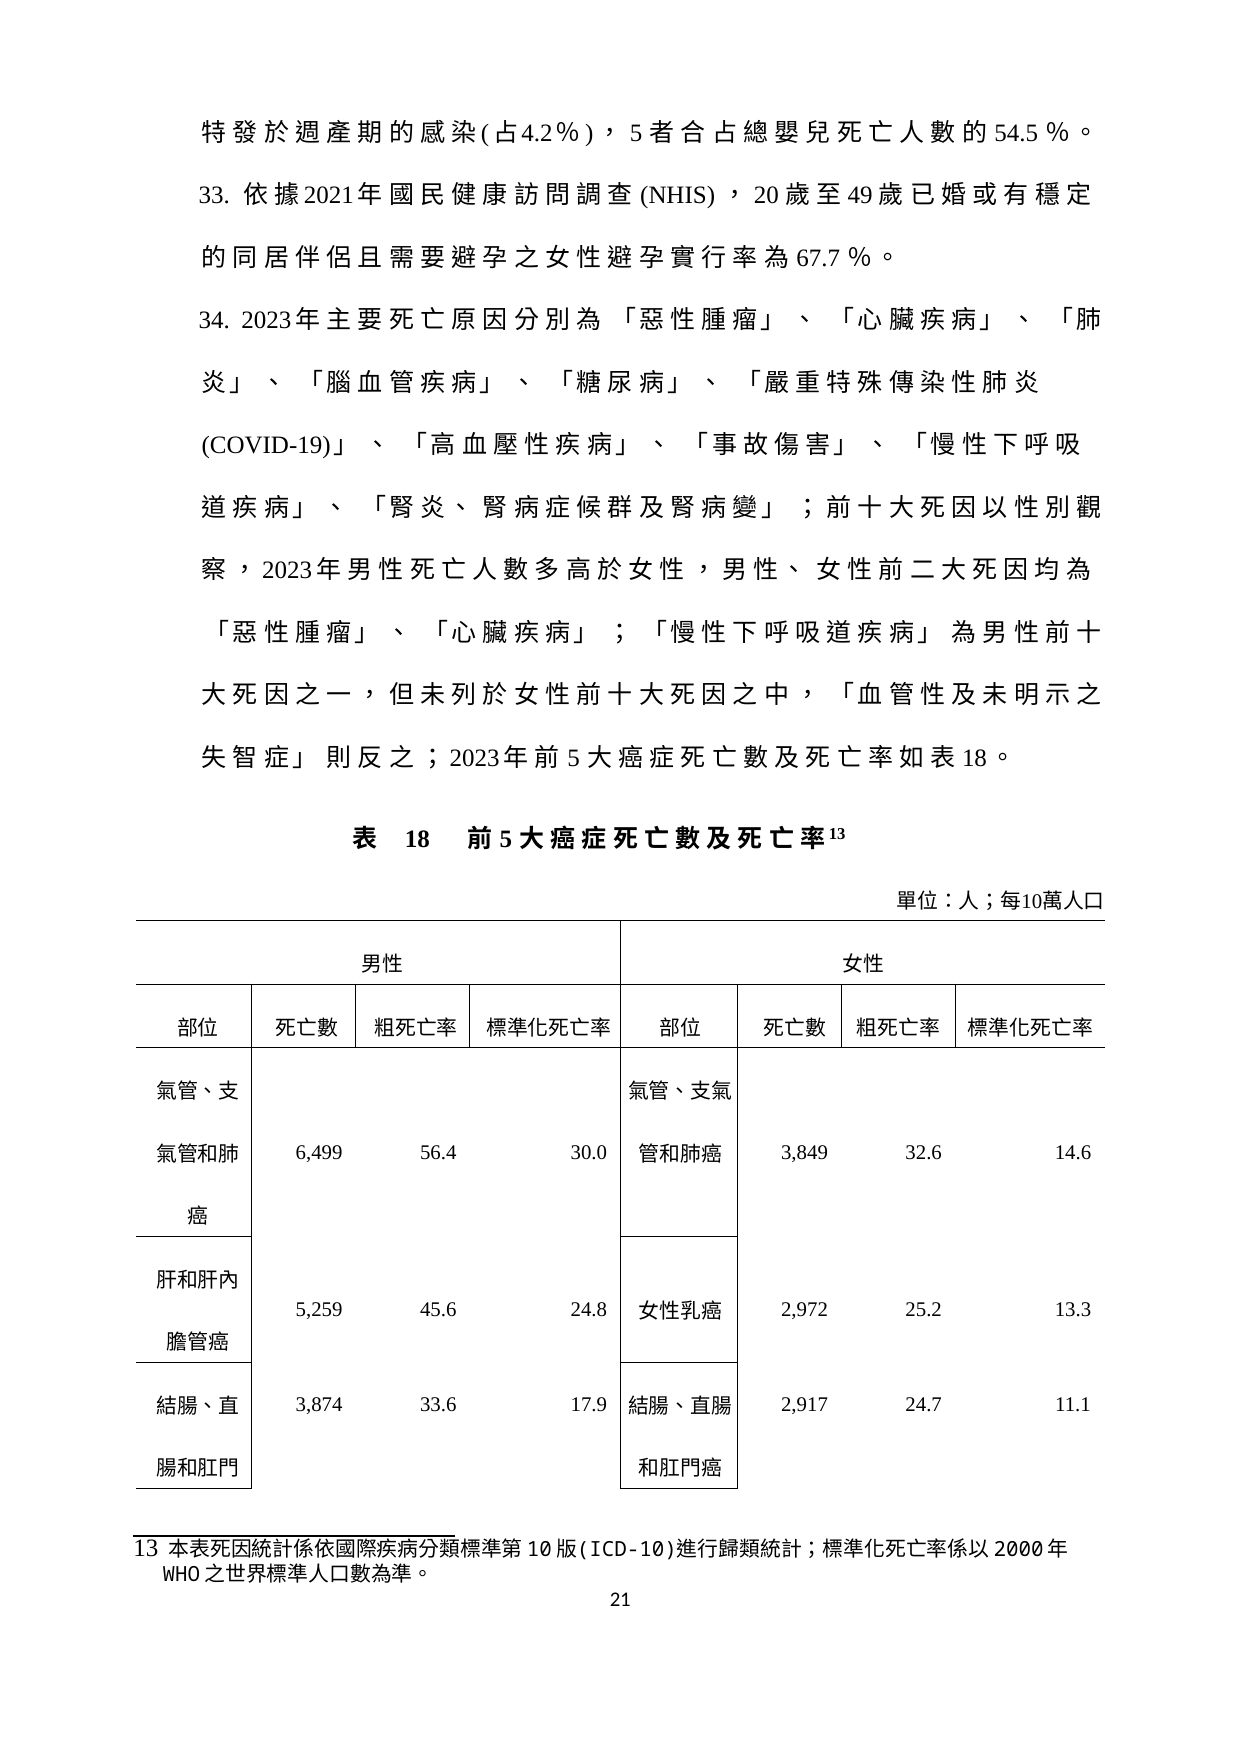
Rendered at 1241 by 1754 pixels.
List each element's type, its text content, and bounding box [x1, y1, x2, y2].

table_cell 14.6 [955, 1048, 1104, 1236]
table_cell 結腸、直腸和肛門癌 [621, 1363, 737, 1488]
table_cell 部位 [136, 985, 251, 1047]
table_cell 2,917 [738, 1362, 841, 1488]
list 依據2021年國民健康訪問調查(NHIS)，20歲至49歲已婚或有穩定的同居伴侶且需要避孕之女性避孕實行率為67.7％。 [189, 151, 1104, 276]
table_cell 結腸、直腸和肛門 [136, 1363, 251, 1488]
table_cell 30.0 [470, 1048, 620, 1236]
table_cell 24.7 [841, 1362, 955, 1488]
table_cell 6,499 [252, 1048, 356, 1236]
table_cell 25.2 [841, 1236, 955, 1362]
text 表 18 前5大癌症死亡數及死亡率 [136, 795, 1104, 857]
table_cell 死亡數 [738, 985, 841, 1047]
table_cell 肝和肝內膽管癌 [136, 1237, 251, 1362]
table_cell 部位 [621, 985, 737, 1047]
table_cell 死亡數 [252, 985, 355, 1047]
table_cell 32.6 [841, 1048, 955, 1236]
table_cell 11.1 [955, 1362, 1104, 1488]
table_cell 45.6 [356, 1236, 470, 1362]
table_cell 氣管、支氣管和肺癌 [621, 1048, 737, 1236]
table_cell 3,874 [252, 1362, 356, 1488]
list 2023年主要死亡原因分別為「惡性腫瘤」、「心臟疾病」、「肺炎」、「腦血管疾病」、「糖尿病」、「嚴重特殊傳染性肺炎(COVID-19)」、「高血壓性疾病」、「事故傷害」、「慢性下呼吸道疾病」、「腎炎、腎病症候群及腎病變」；前十大死因以性別觀察，2023年男性死亡人數多高於女性，男性、女性前二大死因均為「惡性腫瘤」、「心臟疾病」；「慢性下呼吸道疾病」為男性前十大死因之一，但未列於女性前十大死因之中，「血管性及未明示之失智症」則反之；2023年前5大癌症死亡數及死亡率如表18。 [189, 276, 1104, 776]
table_cell 氣管、支氣管和肺癌 [136, 1048, 251, 1236]
table_cell 17.9 [470, 1362, 620, 1488]
table_cell 56.4 [356, 1048, 470, 1236]
table_cell 13.3 [955, 1236, 1104, 1362]
text 本表死因統計係依國際疾病分類標準第10版(ICD-10)進行歸類統計；標準化死亡率係以2000年WHO之世界標準人口數為準。 [133, 1536, 1107, 1586]
table_cell 5,259 [252, 1236, 356, 1362]
table_header 男性 [136, 921, 620, 983]
table_header 女性 [621, 921, 1104, 983]
text 單位：人；每10萬人口 [136, 857, 1104, 920]
list 特發於週產期的感染(占4.2％)，5者合占總嬰兒死亡人數的54.5％。 [189, 89, 1104, 151]
table_cell 標準化死亡率 [470, 985, 620, 1047]
table_cell 女性乳癌 [621, 1237, 737, 1362]
table_cell 粗死亡率 [356, 985, 469, 1047]
table_cell 粗死亡率 [842, 985, 955, 1047]
table_cell 33.6 [356, 1362, 470, 1488]
table_cell 24.8 [470, 1236, 620, 1362]
table_cell 標準化死亡率 [956, 985, 1104, 1047]
table_cell 2,972 [738, 1236, 841, 1362]
table_cell 3,849 [738, 1048, 841, 1236]
